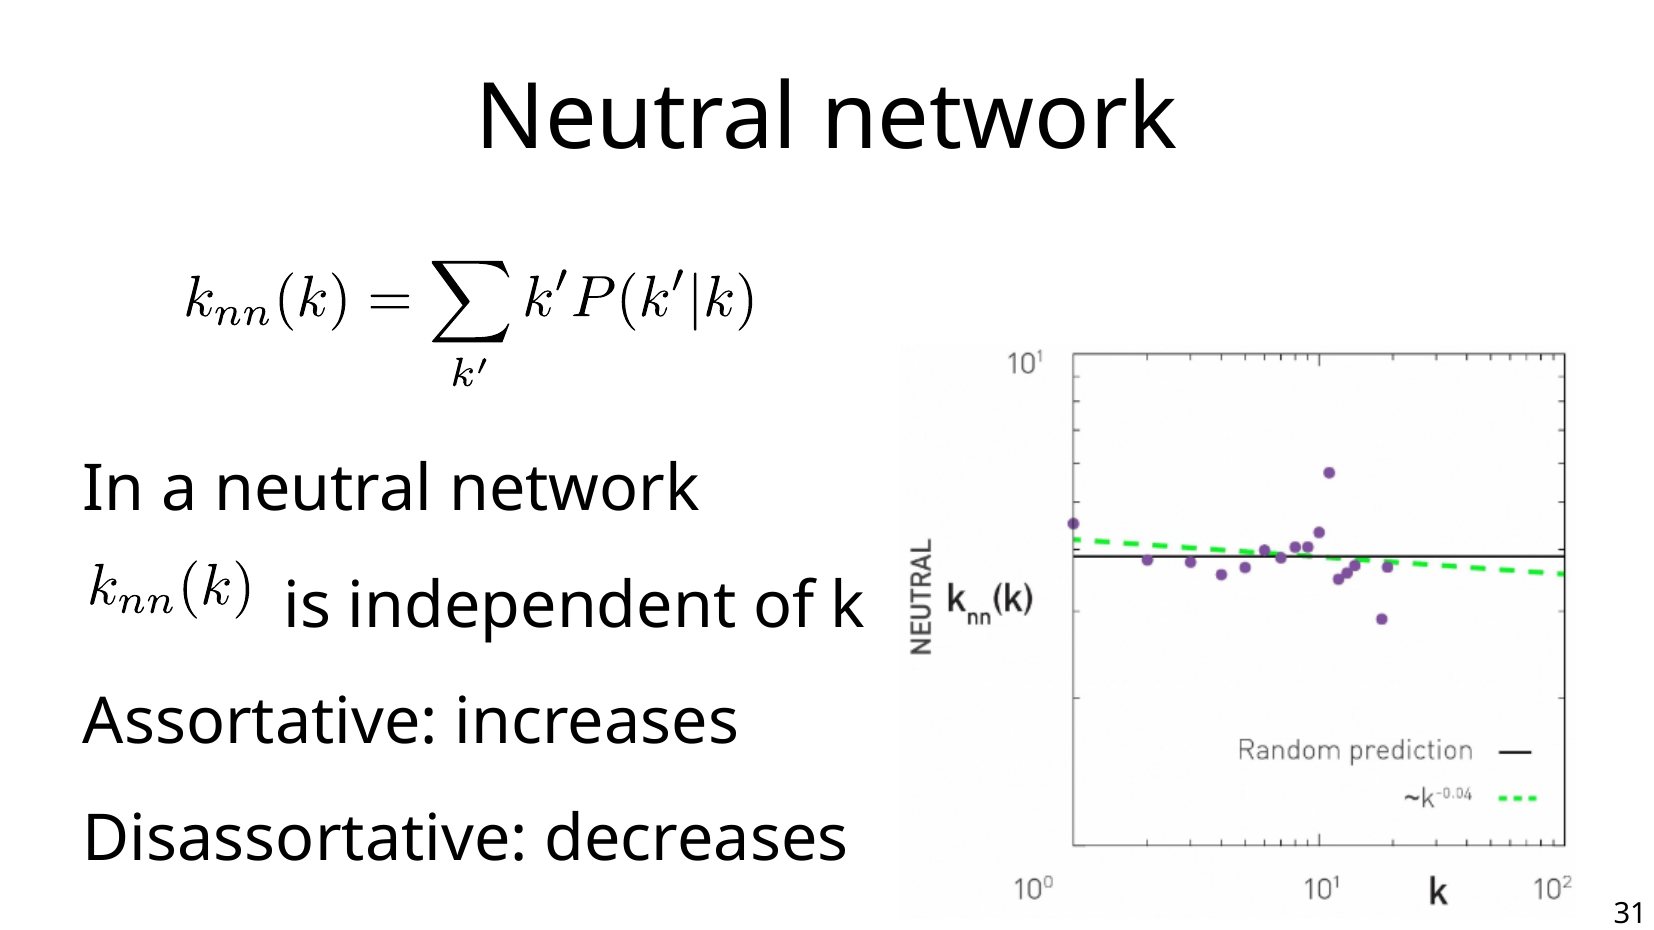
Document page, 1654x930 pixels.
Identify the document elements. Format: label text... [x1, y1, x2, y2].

picture [900, 344, 1576, 920]
text_box [86, 560, 256, 619]
text_box [183, 255, 758, 387]
title Neutral network [82, 1, 1571, 225]
list In a neutral network is independent of k Assortative: increases Disassortative: decreases [82, 441, 886, 886]
